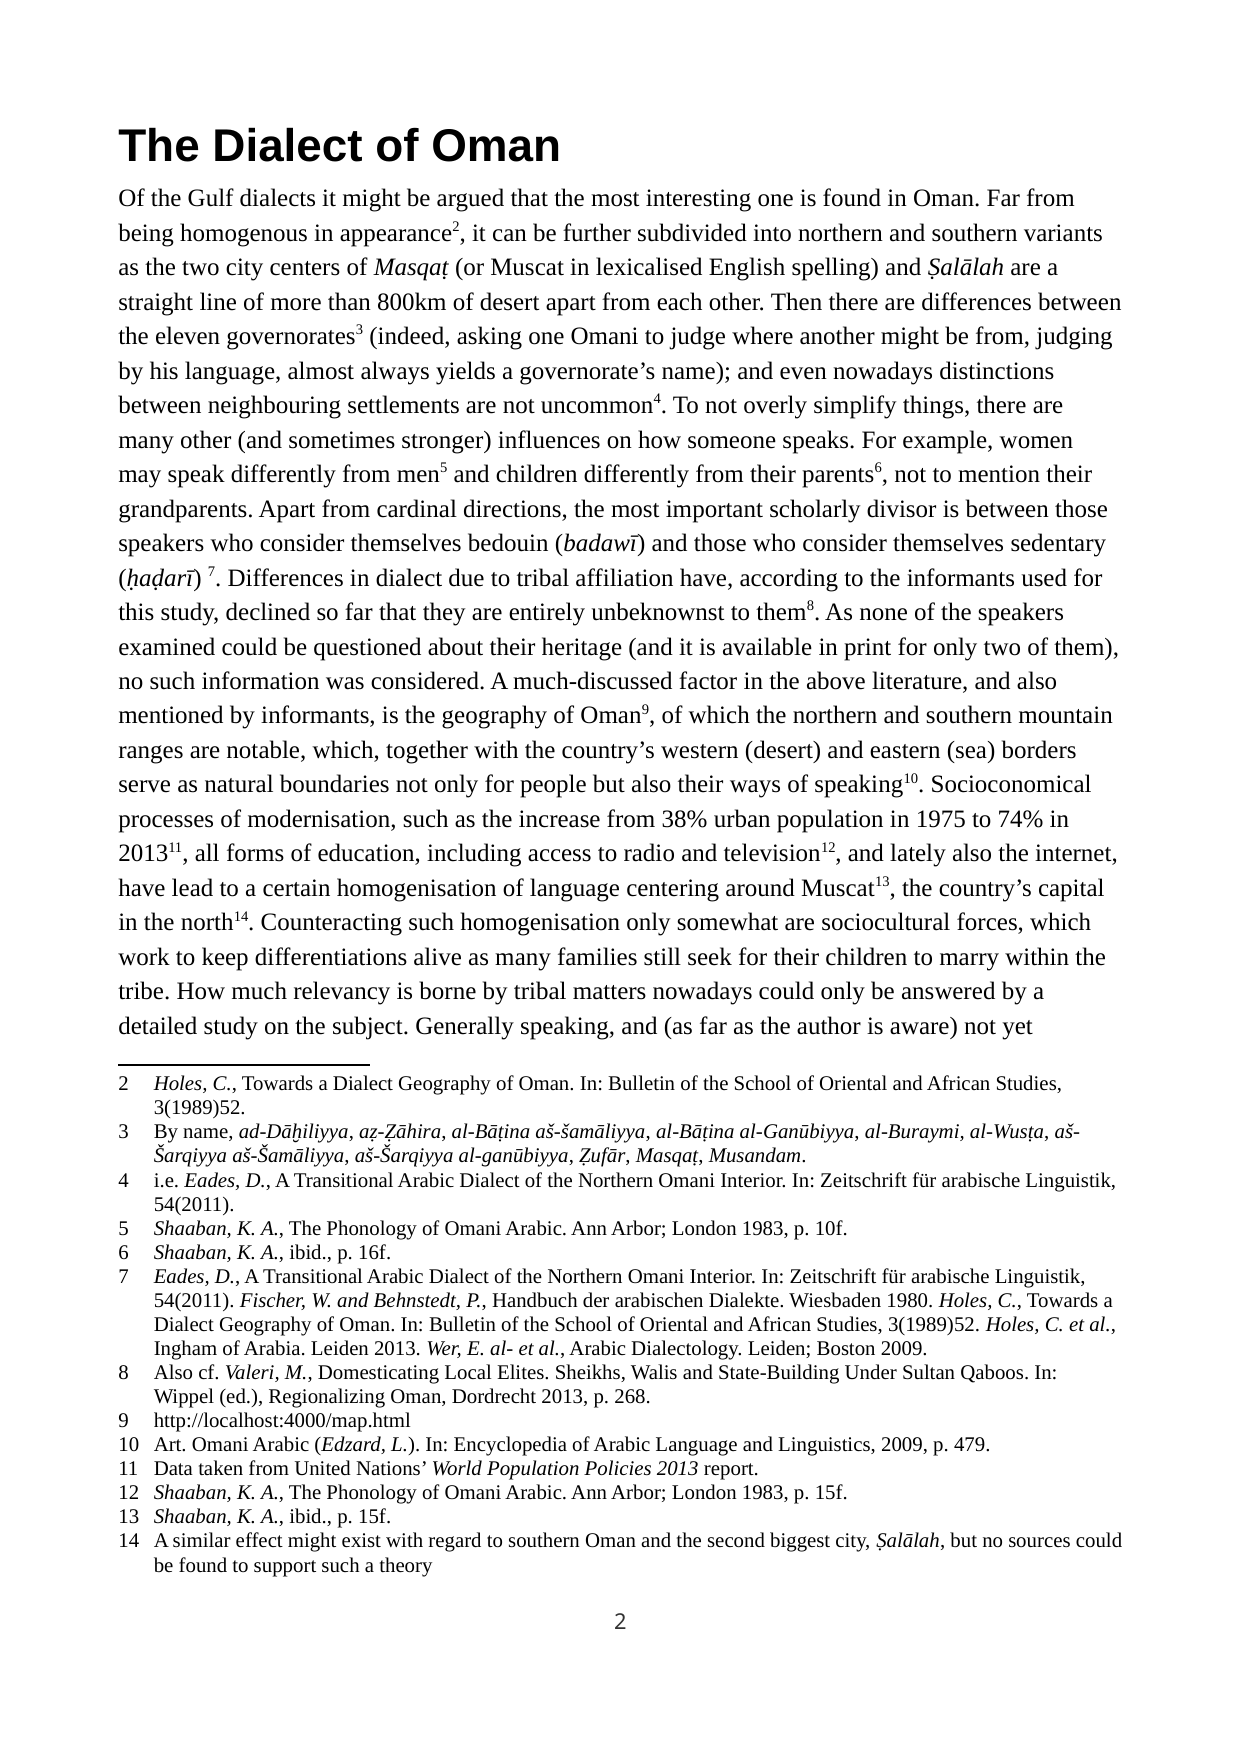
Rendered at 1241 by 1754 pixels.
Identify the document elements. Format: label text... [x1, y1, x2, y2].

text http://localhost:4000/map.html [118, 1408, 1122, 1432]
subtitle The Dialect of Oman [118, 118, 1122, 171]
text Shaaban, K. A., ibid., p. 16f. [118, 1240, 1122, 1264]
text i.e. Eades, D., A Transitional Arabic Dialect of the Northern Omani Interior. In: Zeitschrift für arabische Linguistik, 54(2011). [118, 1167, 1122, 1216]
text A similar effect might exist with regard to southern Oman and the second biggest city, Ṣalālah, but no sources could be found to support such a theory [118, 1528, 1122, 1577]
text Eades, D., A Transitional Arabic Dialect of the Northern Omani Interior. In: Zeitschrift für arabische Linguistik, 54(2011). Fischer, W. and Behnstedt, P., Handbuch der arabischen Dialekte. Wiesbaden 1980. Holes, C., Towards a Dialect Geography of Oman. In: Bulletin of the School of Oriental and African Studies, 3(1989)52. Holes, C. et al., Ingham of Arabia. Leiden 2013. Wer, E. al- et al., Arabic Dialectology. Leiden; Boston 2009. [118, 1264, 1122, 1360]
text Also cf. Valeri, M., Domesticating Local Elites. Sheikhs, Walis and State-Building Under Sultan Qaboos. In: Wippel (ed.), Regionalizing Oman, Dordrecht 2013, p. 268. [118, 1360, 1122, 1408]
text Art. Omani Arabic (Edzard, L.). In: Encyclopedia of Arabic Language and Linguistics, 2009, p. 479. [118, 1432, 1122, 1456]
text Shaaban, K. A., The Phonology of Omani Arabic. Ann Arbor; London 1983, p. 15f. [118, 1480, 1122, 1504]
text Shaaban, K. A., The Phonology of Omani Arabic. Ann Arbor; London 1983, p. 10f. [118, 1216, 1122, 1240]
text Of the Gulf dialects it might be argued that the most interesting one is found in Oman. Far from being homogenous in appearance, it can be further subdivided into northern and southern variants as the two city centers of Masqaṭ (or Muscat in lexicalised English spelling) and Ṣalālah are a straight line of more than 800km of desert apart from each other. Then there are differences between the eleven governorates (indeed, asking one Omani to judge where another might be from, judging by his language, almost always yields a governorate’s name); and even nowadays distinctions between neighbouring settlements are not uncommon. To not overly simplify things, there are many other (and sometimes stronger) influences on how someone speaks. For example, women may speak differently from men and children differently from their parents, not to mention their grandparents. Apart from cardinal directions, the most important scholarly divisor is between those speakers who consider themselves bedouin (badawī) and those who consider themselves sedentary (ḥaḍarī) . Differences in dialect due to tribal affiliation have, according to the informants used for this study, declined so far that they are entirely unbeknownst to them. As none of the speakers examined could be questioned about their heritage (and it is available in print for only two of them), no such information was considered. A much-discussed factor in the above literature, and also mentioned by informants, is the geography of Oman, of which the northern and southern mountain ranges are notable, which, together with the country’s western (desert) and eastern (sea) borders serve as natural boundaries not only for people but also their ways of speaking. Socioconomical processes of modernisation, such as the increase from 38% urban population in 1975 to 74% in 2013, all forms of education, including access to radio and television, and lately also the internet, have lead to a certain homogenisation of language centering around Muscat, the country’s capital in the north. Counteracting such homogenisation only somewhat are sociocultural forces, which work to keep differentiations alive as many families still seek for their children to marry within the tribe. How much relevancy is borne by tribal matters nowadays could only be answered by a detailed study on the subject. Generally speaking, and (as far as the author is aware) not yet [118, 183, 1122, 1039]
text Data taken from United Nations’ World Population Policies 2013 report. [118, 1456, 1122, 1480]
text Holes, C., Towards a Dialect Geography of Oman. In: Bulletin of the School of Oriental and African Studies, 3(1989)52. [118, 1071, 1122, 1119]
text By name, ad-Dāḫiliyya, aẓ-Ẓāhira, al-Bāṭina aš-šamāliyya, al-Bāṭina al-Ganūbiyya, al-Buraymi, al-Wusṭa, aš-Šarqiyya aš-Šamāliyya, aš-Šarqiyya al-ganūbiyya, Ẓufār, Masqaṭ, Musandam. [118, 1119, 1122, 1167]
text Shaaban, K. A., ibid., p. 15f. [118, 1504, 1122, 1528]
